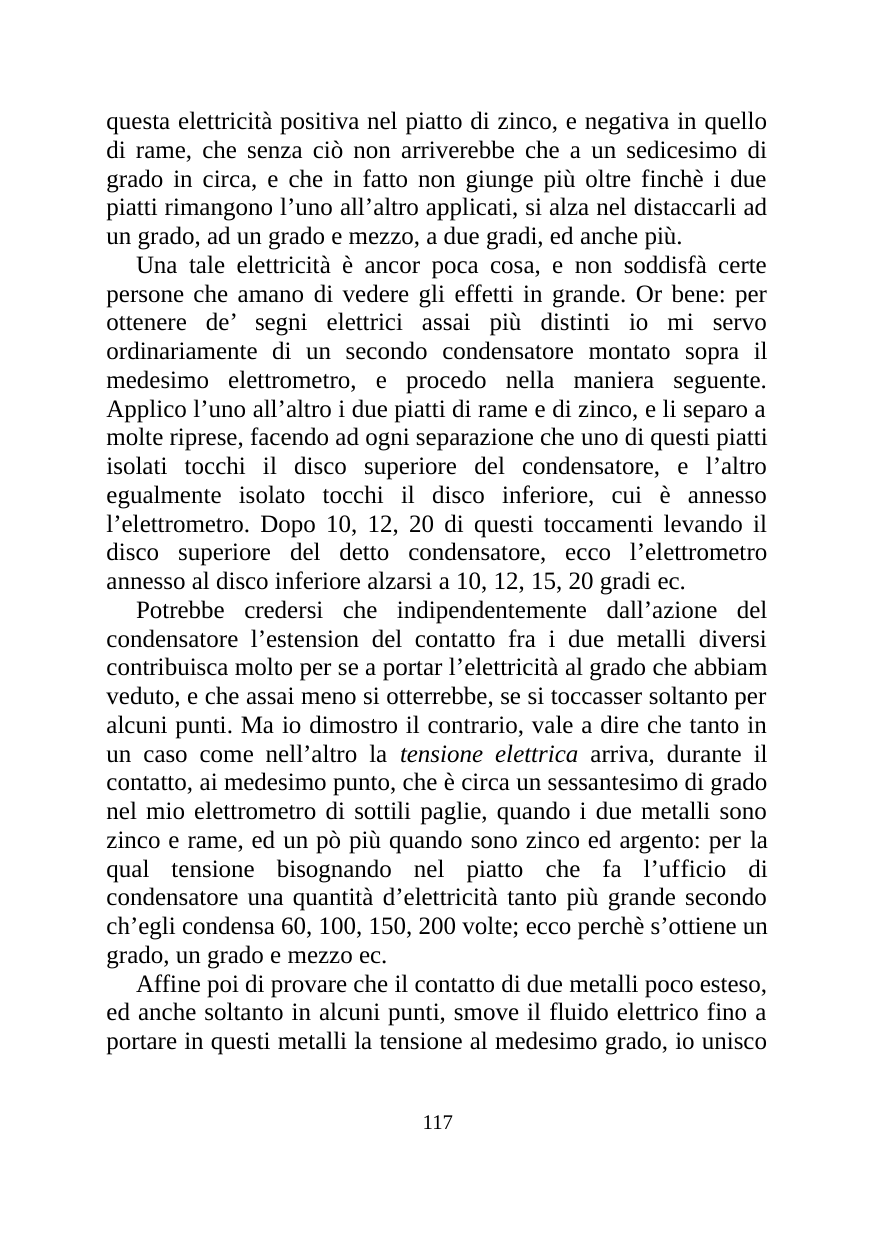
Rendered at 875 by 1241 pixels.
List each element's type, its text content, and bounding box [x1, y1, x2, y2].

text Potrebbe credersi che indipendentemente dall’azione del condensatore l’estension del contatto fra i due metalli diversi contribuisca molto per se a portar l’elettricità al grado che abbiam veduto, e che assai meno si otterrebbe, se si toccasser soltanto per alcuni punti. Ma io dimostro il contrario, vale a dire che tanto in un caso come nell’altro la tensione elettrica arriva, durante il contatto, ai medesimo punto, che è circa un sessantesimo di grado nel mio elettrometro di sottili paglie, quando i due metalli sono zinco e rame, ed un pò più quando sono zinco ed argento: per la qual tensione bisognando nel piatto che fa l’ufficio di condensatore una quantità d’elettricità tanto più grande secondo ch’egli condensa 60, 100, 150, 200 volte; ecco perchè s’ottiene un grado, un grado e mezzo ec. [106, 595, 768, 969]
text questa elettricità positiva nel piatto di zinco, e negativa in quello di rame, che senza ciò non arriverebbe che a un sedicesimo di grado in circa, e che in fatto non giunge più oltre finchè i due piatti rimangono l’uno all’altro applicati, si alza nel distaccarli ad un grado, ad un grado e mezzo, a due gradi, ed anche più. [106, 106, 768, 250]
text Affine poi di provare che il contatto di due metalli poco esteso, ed anche soltanto in alcuni punti, smove il fluido elettrico fino a portare in questi metalli la tensione al medesimo grado, io unisco [106, 969, 768, 1055]
text Una tale elettricità è ancor poca cosa, e non soddisfà certe persone che amano di vedere gli effetti in grande. Or bene: per ottenere de’ segni elettrici assai più distinti io mi servo ordinariamente di un secondo condensatore montato sopra il medesimo elettrometro, e procedo nella maniera seguente. Applico l’uno all’altro i due piatti di rame e di zinco, e li separo a molte riprese, facendo ad ogni separazione che uno di questi piatti isolati tocchi il disco superiore del condensatore, e l’altro egualmente isolato tocchi il disco inferiore, cui è annesso l’elettrometro. Dopo 10, 12, 20 di questi toccamenti levando il disco superiore del detto condensatore, ecco l’elettrometro annesso al disco inferiore alzarsi a 10, 12, 15, 20 gradi ec. [106, 250, 768, 595]
